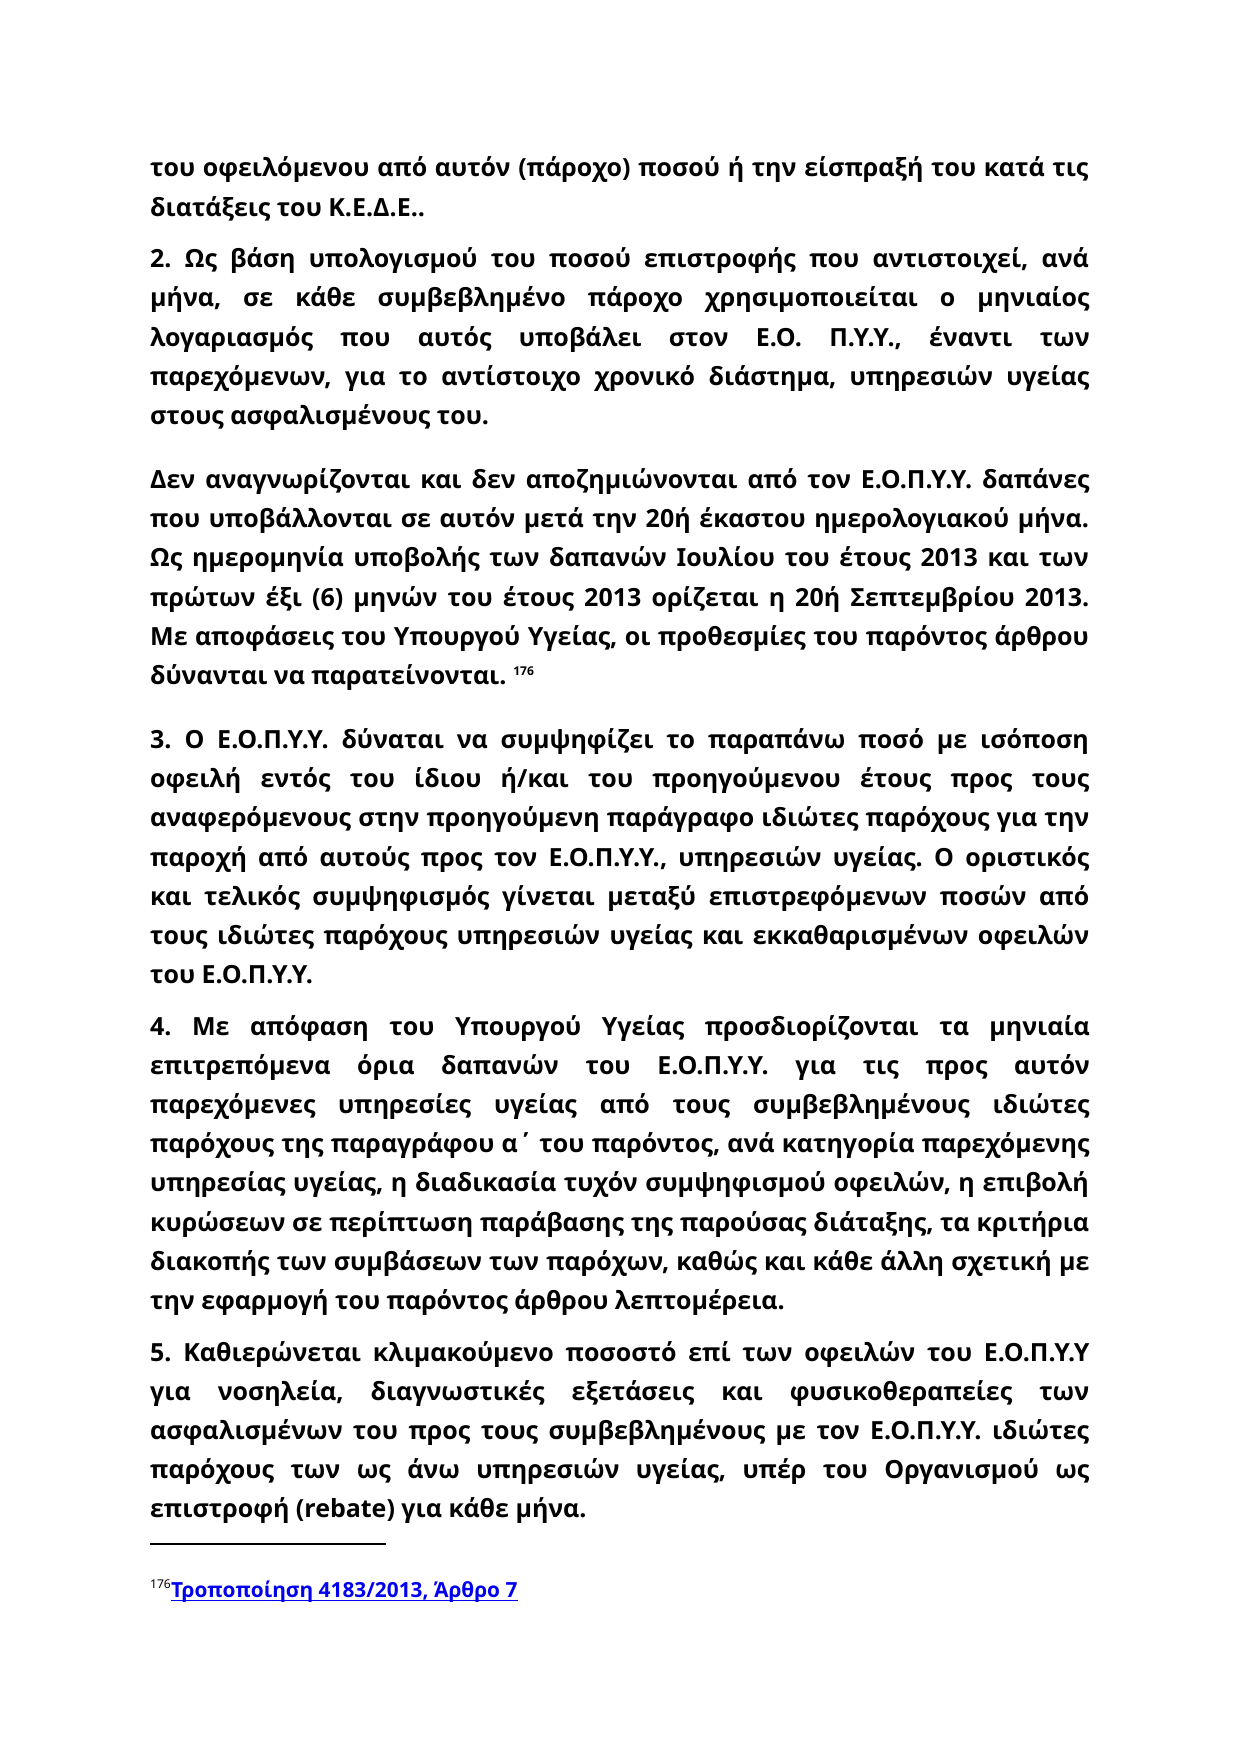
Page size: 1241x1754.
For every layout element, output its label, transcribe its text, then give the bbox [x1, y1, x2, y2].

text του οφειλόμενου από αυτόν (πάροχο) ποσού ή την είσπραξή του κατά τις διατάξεις του Κ.Ε.Δ.Ε.. [150, 150, 1090, 223]
text 4. Με απόφαση του Υπουργού Υγείας προσδιορίζονται τα μηνιαία επιτρεπόμενα όρια δαπανών του Ε.Ο.Π.Υ.Υ. για τις προς αυτόν παρεχόμενες υπηρεσίες υγείας από τους συμβεβλημένους ιδιώτες παρόχους της παραγράφου α΄ του παρόντος, ανά κατηγορία παρεχόμενης υπηρεσίας υγείας, η διαδικασία τυχόν συμψηφισμού οφειλών, η επιβολή κυρώσεων σε περίπτωση παράβασης της παρούσας διάταξης, τα κριτήρια διακοπής των συμβάσεων των παρόχων, καθώς και κάθε άλλη σχετική με την εφαρμογή του παρόντος άρθρου λεπτομέρεια. [150, 1008, 1090, 1317]
text 3. Ο Ε.Ο.Π.Υ.Υ. δύναται να συμψηφίζει το παραπάνω ποσό με ισόποση οφειλή εντός του ίδιου ή/και του προηγούμενου έτους προς τους αναφερόμενους στην προηγούμενη παράγραφο ιδιώτες παρόχους για την παροχή από αυτούς προς τον Ε.Ο.Π.Υ.Υ., υπηρεσιών υγείας. Ο οριστικός και τελικός συμψηφισμός γίνεται μεταξύ επιστρεφόμενων ποσών από τους ιδιώτες παρόχους υπηρεσιών υγείας και εκκαθαρισμένων οφειλών του Ε.Ο.Π.Υ.Υ. [150, 722, 1090, 991]
text Δεν αναγνωρίζονται και δεν αποζημιώνονται από τον Ε.Ο.Π.Υ.Υ. δαπάνες που υποβάλλονται σε αυτόν μετά την 20ή έκαστου ημερολογιακού μήνα. Ως ημερομηνία υποβολής των δαπανών Ιουλίου του έτους 2013 και των πρώτων έξι (6) μηνών του έτους 2013 ορίζεται η 20ή Σεπτεμβρίου 2013. Με αποφάσεις του Υπουργού Υγείας, οι προθεσμίες του παρόντος άρθρου δύνανται να παρατείνονται. [150, 462, 1090, 692]
text 2. Ως βάση υπολογισμού του ποσού επιστροφής που αντιστοιχεί, ανά μήνα, σε κάθε συμβεβλημένο πάροχο χρησιμοποιείται ο μηνιαίος λογαριασμός που αυτός υποβάλει στον Ε.Ο. Π.Υ.Υ., έναντι των παρεχόμενων, για το αντίστοιχο χρονικό διάστημα, υπηρεσιών υγείας στους ασφαλισμένους του. [150, 241, 1090, 432]
text 5. Καθιερώνεται κλιμακούμενο ποσοστό επί των οφειλών του Ε.Ο.Π.Υ.Υ για νοσηλεία, διαγνωστικές εξετάσεις και φυσικοθεραπείες των ασφαλισμένων του προς τους συμβεβλημένους με τον Ε.Ο.Π.Υ.Υ. ιδιώτες παρόχους των ως άνω υπηρεσιών υγείας, υπέρ του Οργανισμού ως επιστροφή (rebate) για κάθε μήνα. [150, 1334, 1090, 1525]
text Τροποποίηση 4183/2013, Άρθρο 7 [150, 1576, 1090, 1604]
